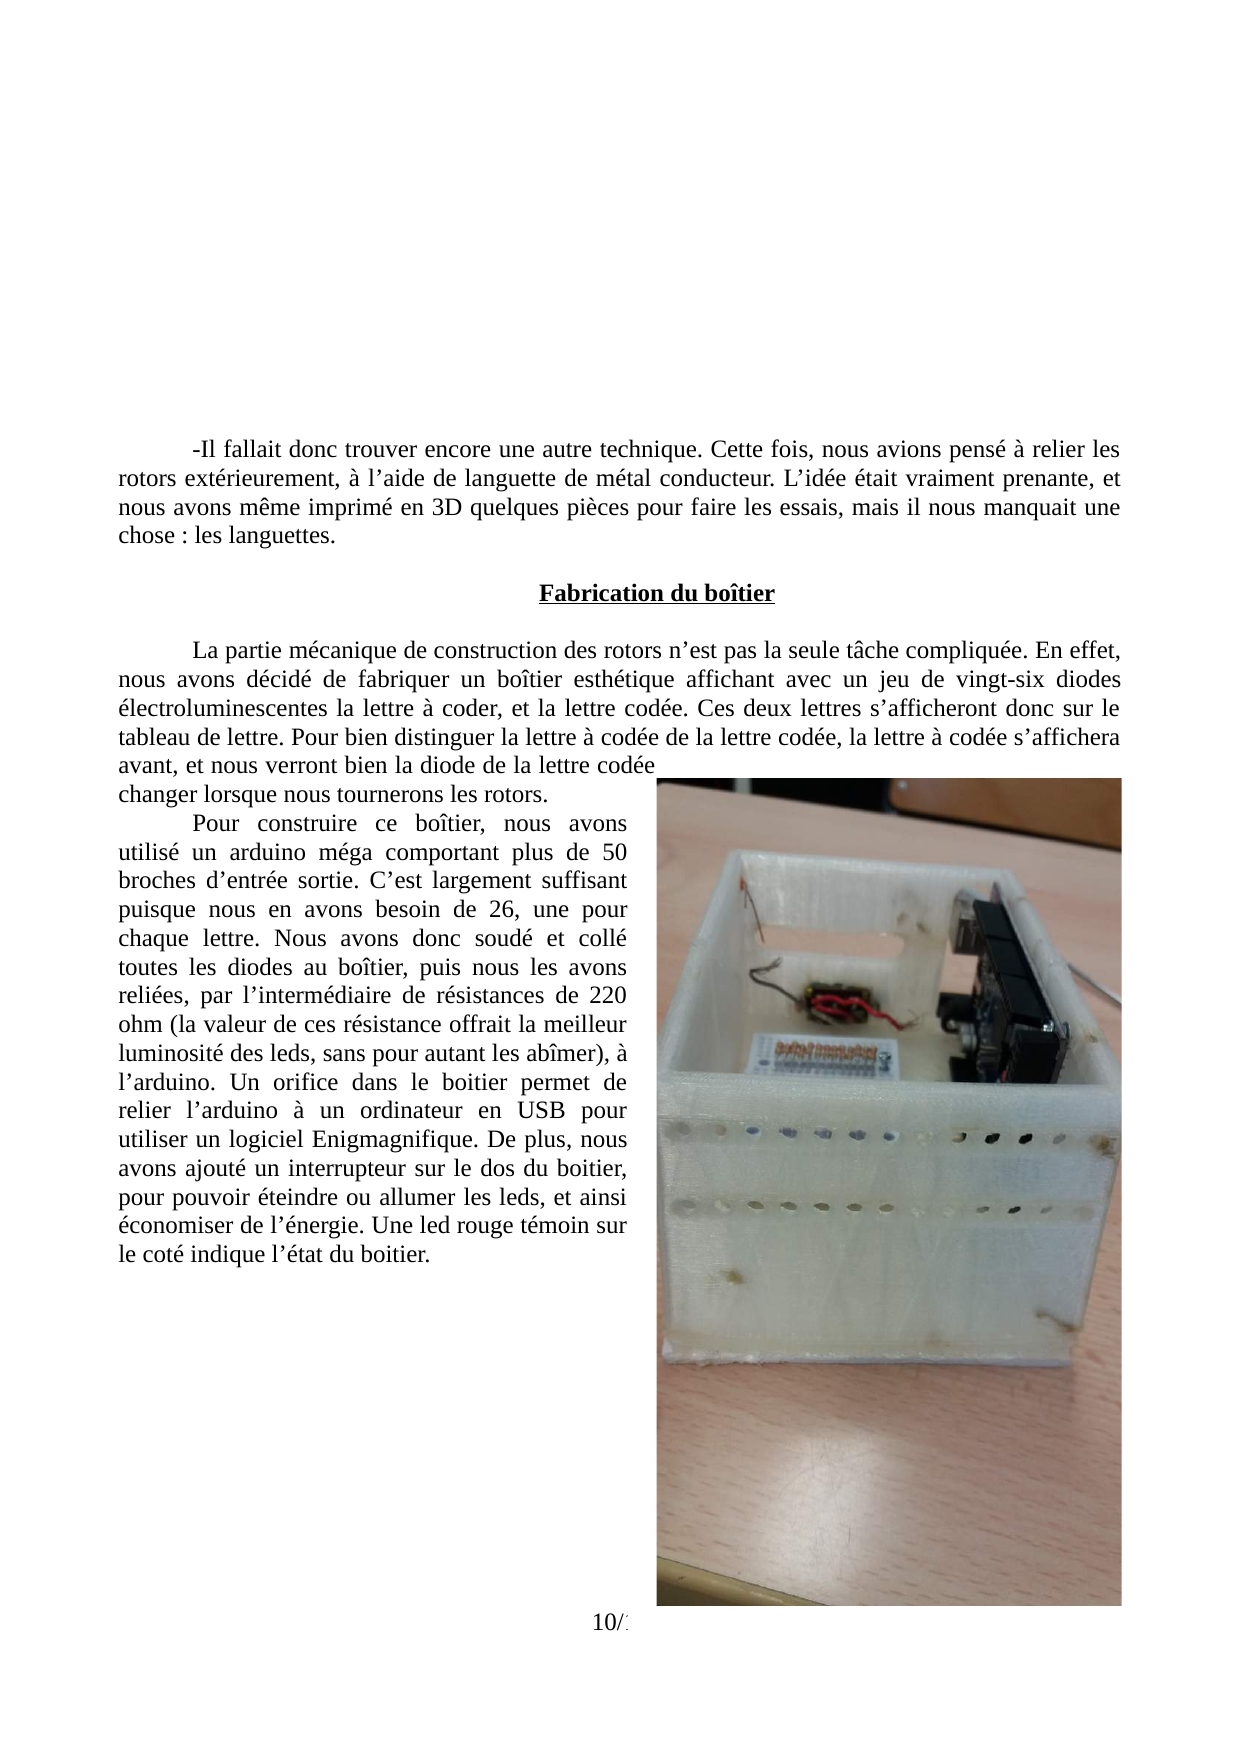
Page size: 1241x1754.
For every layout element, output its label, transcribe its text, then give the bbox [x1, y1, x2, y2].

text -Il fallait donc trouver encore une autre technique. Cette fois, nous avions pensé à relier les rotors extérieurement, à l’aide de languette de métal conducteur. L’idée était vraiment prenante, et nous avons même imprimé en 3D quelques pièces pour faire les essais, mais il nous manquait une chose : les languettes. [118, 434, 1122, 549]
text Pour construire ce boîtier, nous avons utilisé un arduino méga comportant plus de 50 broches d’entrée sortie. C’est largement suffisant puisque nous en avons besoin de 26, une pour chaque lettre. Nous avons donc soudé et collé toutes les diodes au boîtier, puis nous les avons reliées, par l’intermédiaire de résistances de 220 ohm (la valeur de ces résistance offrait la meilleur luminosité des leds, sans pour autant les abîmer), à l’arduino. Un orifice dans le boitier permet de relier l’arduino à un ordinateur en USB pour utiliser un logiciel Enigmagnifique. De plus, nous avons ajouté un interrupteur sur le dos du boitier, pour pouvoir éteindre ou allumer les leds, et ainsi économiser de l’énergie. Une led rouge témoin sur le coté indique l’état du boitier. [118, 808, 627, 1268]
text La partie mécanique de construction des rotors n’est pas la seule tâche compliquée. En effet, nous avons décidé de fabriquer un boîtier esthétique affichant avec un jeu de vingt-six diodes électroluminescentes la lettre à coder, et la lettre codée. Ces deux lettres s’afficheront donc sur le tableau de lettre. Pour bien distinguer la lettre à codée de la lettre codée, la lettre à codée s’affichera avant, et nous verront bien la diode de la lettre codée changer lorsque nous tournerons les rotors. [118, 636, 1122, 808]
picture [656, 778, 1122, 1606]
text Fabrication du boîtier [118, 578, 1122, 607]
